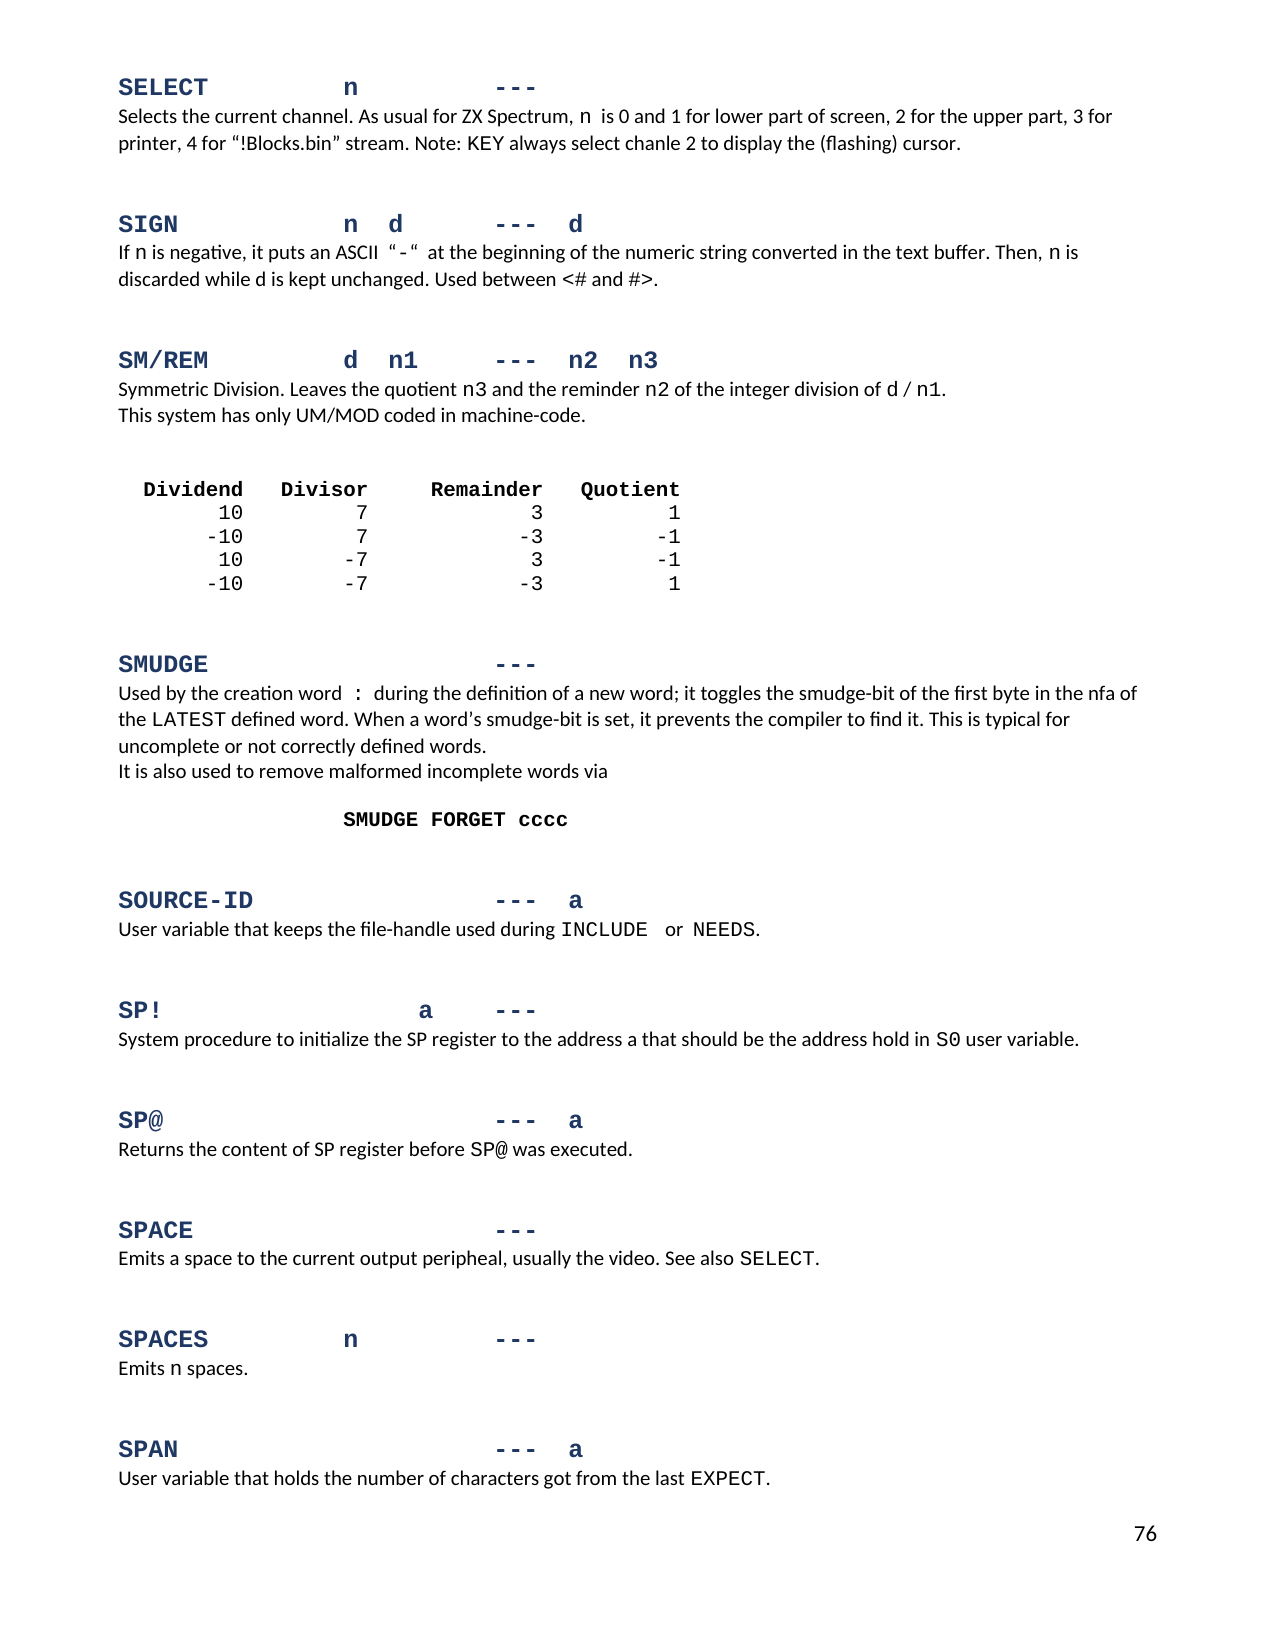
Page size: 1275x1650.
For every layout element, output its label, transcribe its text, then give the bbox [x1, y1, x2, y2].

text System procedure to initialize the SP register to the address a that should be the address hold in S0 user variable. [118, 1026, 1157, 1052]
text Emits a space to the current output peripheal, usually the video. See also SELECT. [118, 1246, 1157, 1272]
subtitle SPACES n --- [118, 1327, 1157, 1355]
subtitle SOURCE-ID --- a [118, 888, 1157, 916]
text 10 7 3 1 [118, 502, 1157, 526]
text User variable that keeps the file-handle used during INCLUDE or NEEDS. [118, 916, 1157, 943]
subtitle SIGN n d --- d [118, 211, 1157, 239]
subtitle SELECT n --- [118, 75, 1157, 103]
text Selects the current channel. As usual for ZX Spectrum, n is 0 and 1 for lower part of screen, 2 for the upper part, 3 for printer, 4 for “!Blocks.bin” stream. Note: KEY always select chanle 2 to display the (flashing) cursor. [118, 103, 1157, 156]
text -10 7 -3 -1 [118, 526, 1157, 549]
text -10 -7 -3 1 [118, 573, 1157, 597]
text It is also used to remove malformed incomplete words via [118, 758, 1157, 784]
text Returns the content of SP register before SP@ was executed. [118, 1136, 1157, 1162]
text Emits n spaces. [118, 1355, 1157, 1382]
text User variable that holds the number of characters got from the last EXPECT. [118, 1465, 1157, 1492]
text If n is negative, it puts an ASCII “-“ at the beginning of the numeric string converted in the text buffer. Then, n is discarded while d is kept unchanged. Used between <# and #>. [118, 239, 1157, 292]
text Dividend Divisor Remainder Quotient [118, 478, 1157, 502]
subtitle SMUDGE --- [118, 652, 1157, 680]
subtitle SPAN --- a [118, 1437, 1157, 1465]
text 10 -7 3 -1 [118, 549, 1157, 573]
subtitle SM/REM d n1 --- n2 n3 [118, 347, 1157, 376]
text Symmetric Division. Leaves the quotient n3 and the reminder n2 of the integer division of d / n1. [118, 376, 1157, 402]
text Used by the creation word : during the definition of a new word; it toggles the smudge-bit of the first byte in the nfa of the LATEST defined word. When a word’s smudge-bit is set, it prevents the compiler to find it. This is typical for uncomplete or not correctly defined words. [118, 680, 1157, 758]
text SMUDGE FORGET cccc [118, 809, 1157, 833]
text This system has only UM/MOD coded in machine-code. [118, 402, 1157, 428]
subtitle SP! a --- [118, 998, 1157, 1026]
subtitle SP@ --- a [118, 1107, 1157, 1136]
subtitle SPACE --- [118, 1217, 1157, 1246]
